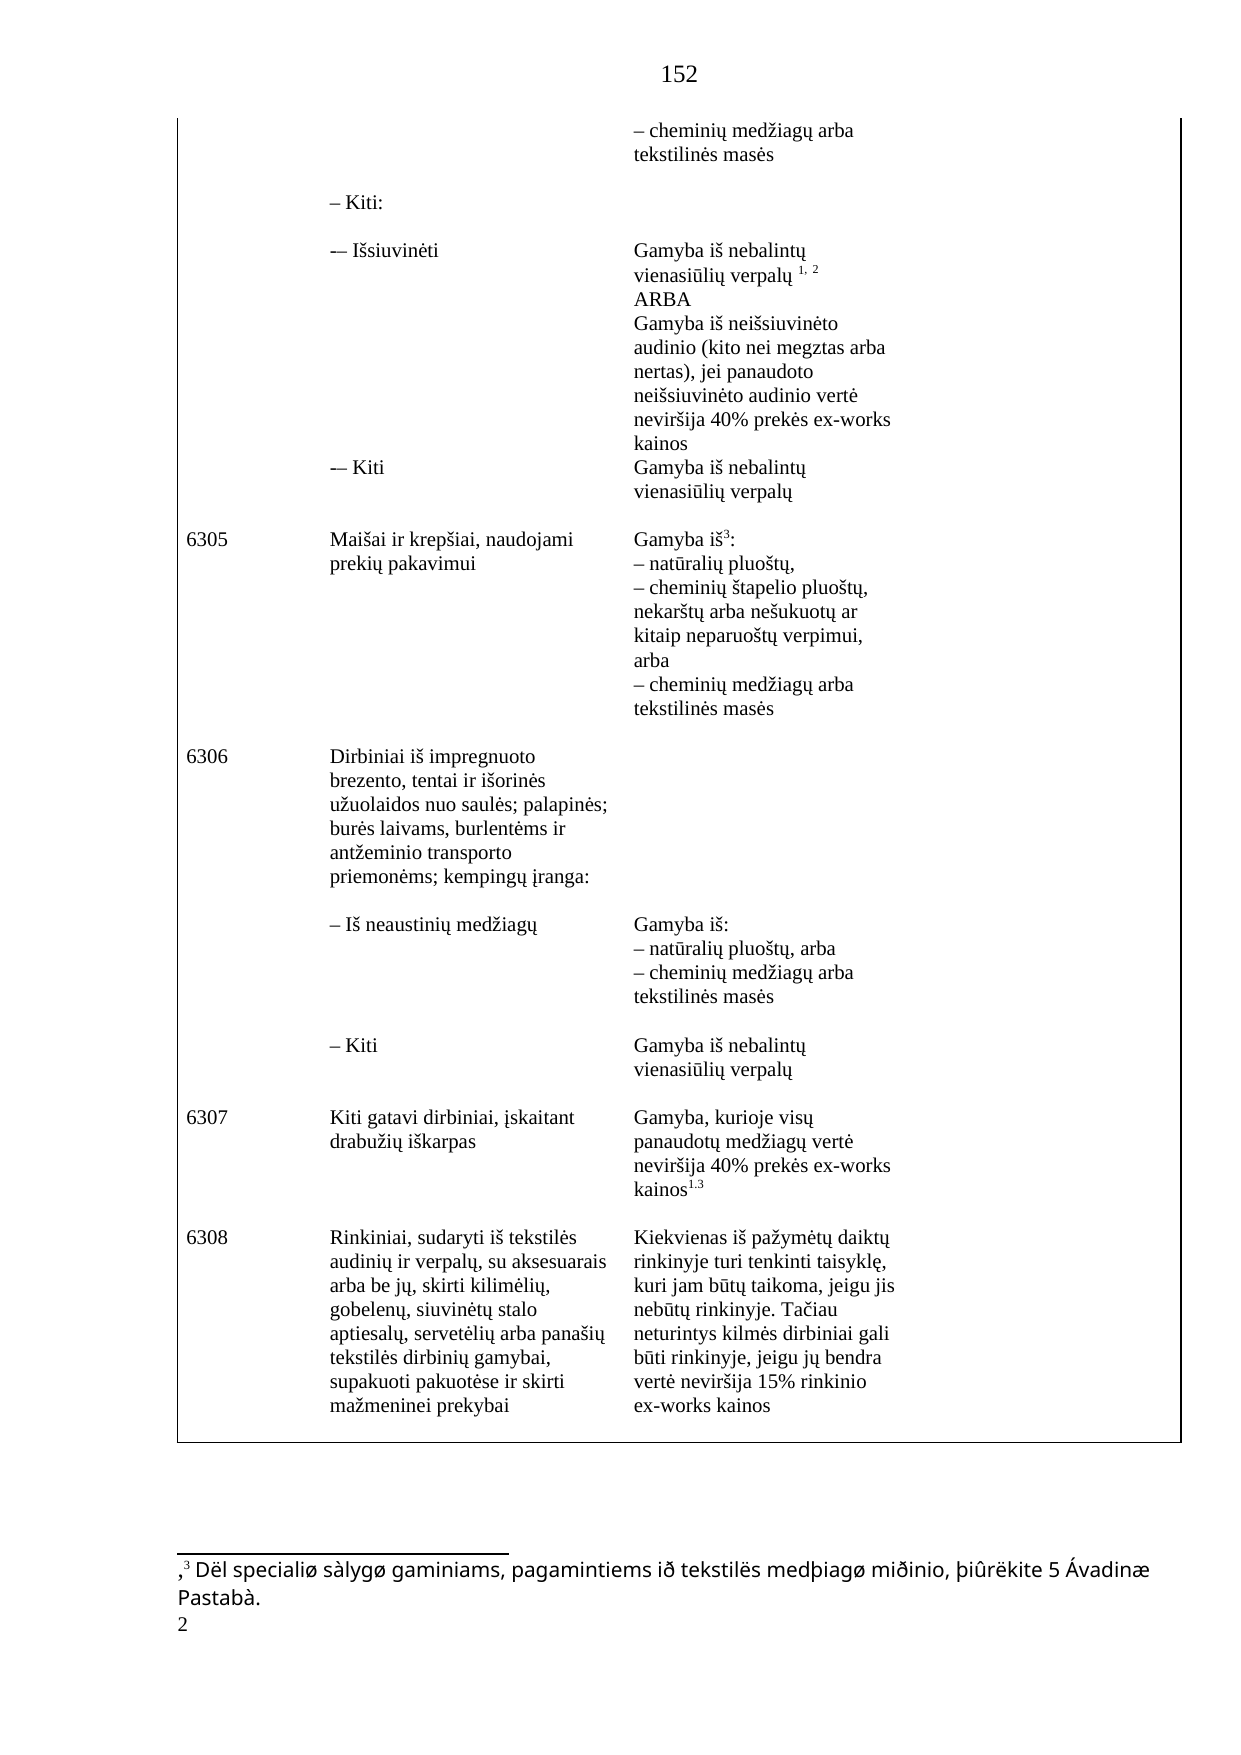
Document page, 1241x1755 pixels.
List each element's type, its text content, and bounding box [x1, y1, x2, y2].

table_cell [178, 936, 321, 960]
table_cell – cheminių medžiagų arba tekstilinės masės [625, 118, 906, 190]
table_cell – natūralių pluoštų, arba [625, 936, 906, 960]
table_cell [321, 287, 625, 455]
table_cell [906, 1105, 1180, 1225]
table_cell -– Išsiuvinėti [321, 239, 625, 287]
table_cell ARBA Gamyba iš neišsiuvinėto audinio (kito nei megztas arba nertas), jei panaudoto neišsiuvinėto audinio vertė neviršija 40% prekės ex-works kainos [625, 287, 906, 455]
table_cell 6307 [178, 1105, 321, 1225]
table_cell [321, 118, 625, 190]
table_cell -– Kiti [321, 455, 625, 527]
table_cell [906, 527, 1180, 575]
table_cell [906, 455, 1180, 527]
table_cell [906, 936, 1180, 960]
table_cell [906, 239, 1180, 287]
table_cell – cheminių medžiagų arba tekstilinės masės [625, 960, 906, 1032]
table_cell [906, 1033, 1180, 1105]
table_cell Dirbiniai iš impregnuoto brezento, tentai ir išorinės užuolaidos nuo saulės; palapinės; burės laivams, burlentėms ir antžeminio transporto priemonėms; kempingų įranga: [321, 744, 625, 912]
table_cell Gamyba, kurioje visų panaudotų medžiagų vertė neviršija 40% prekės ex-works kainos1.3 [625, 1105, 906, 1225]
table_cell [625, 744, 906, 912]
table_cell [321, 575, 625, 672]
table_cell [906, 118, 1180, 190]
table_cell [178, 960, 321, 1032]
table_cell Rinkiniai, sudaryti iš tekstilės audinių ir verpalų, su aksesuarais arba be jų, skirti kilimėlių, gobelenų, siuvinėtų stalo aptiesalų, servetėlių arba panašių tekstilės dirbinių gamybai, supakuoti pakuotėse ir skirti mažmeninei prekybai [321, 1225, 625, 1442]
table_cell [906, 190, 1180, 238]
table_cell [178, 287, 321, 455]
table_cell [178, 190, 321, 238]
table_cell Gamyba iš nebalintų vienasiūlių verpalų 1 [625, 239, 906, 287]
table_cell – Iš neaustinių medžiagų [321, 912, 625, 936]
table_cell [625, 190, 906, 238]
table_cell Maišai ir krepšiai, naudojami prekių pakavimui [321, 527, 625, 575]
table_cell [906, 1225, 1180, 1442]
table_cell Kiti gatavi dirbiniai, įskaitant drabužių iškarpas [321, 1105, 625, 1225]
table_cell [178, 455, 321, 527]
table_cell [178, 912, 321, 936]
table_cell [906, 744, 1180, 912]
table_cell – cheminių štapelio pluoštų, nekarštų arba nešukuotų ar kitaip neparuoštų verpimui, arba [625, 575, 906, 672]
table_cell 6306 [178, 744, 321, 912]
table_cell Gamyba iš nebalintų vienasiūlių verpalų [625, 1033, 906, 1105]
table_cell [178, 575, 321, 672]
table_cell [178, 1033, 321, 1105]
table_cell Gamyba iš nebalintų vienasiūlių verpalų [625, 455, 906, 527]
table_cell [178, 239, 321, 287]
table_cell 6308 [178, 1225, 321, 1442]
table_cell Kiekvienas iš pažymėtų daiktų rinkinyje turi tenkinti taisyklę, kuri jam būtų taikoma, jeigu jis nebūtų rinkinyje. Tačiau neturintys kilmės dirbiniai gali būti rinkinyje, jeigu jų bendra vertė neviršija 15% rinkinio ex-works kainos [625, 1225, 906, 1442]
table_cell 6305 [178, 527, 321, 575]
table_cell – cheminių medžiagų arba tekstilinės masės [625, 672, 906, 744]
table_cell [321, 936, 625, 960]
table_cell [178, 118, 321, 190]
table_cell – Kiti: [321, 190, 625, 238]
table_cell [906, 575, 1180, 672]
table_cell [321, 960, 625, 1032]
table_cell [906, 287, 1180, 455]
table_cell [906, 960, 1180, 1032]
table_cell [906, 912, 1180, 936]
table_cell [321, 672, 625, 744]
table_cell Gamyba iš: [625, 912, 906, 936]
table_cell [906, 672, 1180, 744]
table_cell – Kiti [321, 1033, 625, 1105]
table_cell [178, 672, 321, 744]
table_cell Gamyba iš3: – natūralių pluoštų, [625, 527, 906, 575]
